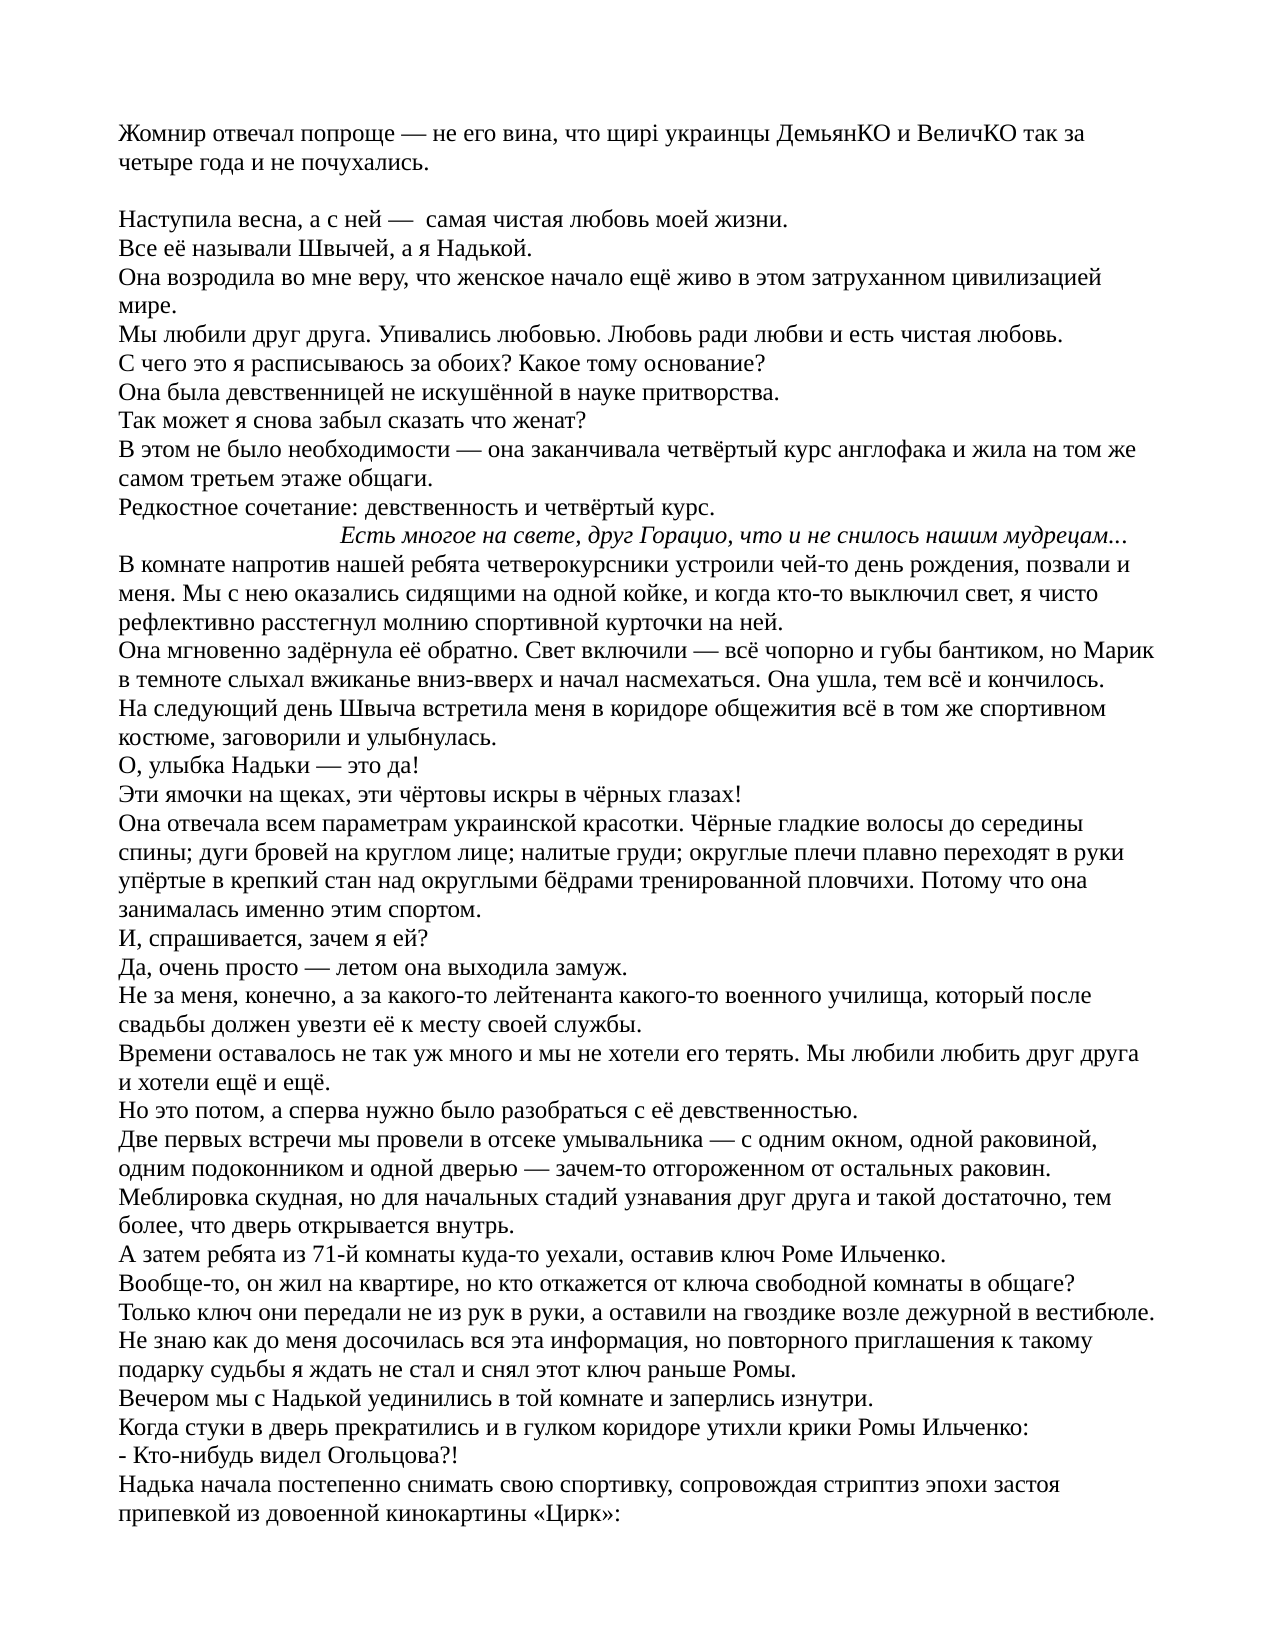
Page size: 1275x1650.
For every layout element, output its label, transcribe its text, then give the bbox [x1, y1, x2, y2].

text Она была девственницей не искушённой в науке притворства. [118, 377, 1157, 406]
text - Кто-нибудь видел Огольцова?! [118, 1441, 1157, 1469]
text Она мгновенно задёрнула её обратно. Свет включили — всё чопорно и губы бантиком, но Марик в темноте слыхал вжиканье вниз-вверх и начал насмехаться. Она ушла, тем всё и кончилось. [118, 636, 1157, 693]
text Так может я снова забыл сказать что женат? [118, 406, 1157, 434]
text В комнате напротив нашей ребята четверокурсники устроили чей-то день рождения, позвали и меня. Мы с нею оказались сидящими на одной койке, и когда кто-то выключил свет, я чисто рефлективно расстегнул молнию спортивной курточки на ней. [118, 549, 1157, 636]
text Вообще-то, он жил на квартире, но кто откажется от ключа свободной комнаты в общаге? [118, 1268, 1157, 1297]
text И, спрашивается, зачем я ей? [118, 923, 1157, 952]
text Все её называли Швычей, а я Надькой. [118, 233, 1157, 262]
text Когда стуки в дверь прекратились и в гулком коридоре утихли крики Ромы Ильченко: [118, 1412, 1157, 1441]
text Мы любили друг друга. Упивались любовью. Любовь ради любви и есть чистая любовь. [118, 319, 1157, 348]
text О, улыбка Надьки — это да! [118, 751, 1157, 779]
text Но это потом, а сперва нужно было разобраться с её девственностью. [118, 1096, 1157, 1124]
text Две первых встречи мы провели в отсеке умывальника — с одним окном, одной раковиной, одним подоконником и одной дверью — зачем-то отгороженном от остальных раковин. [118, 1124, 1157, 1182]
text Она возродила во мне веру, что женское начало ещё живо в этом затруханном цивилизацией мире. [118, 262, 1157, 319]
text Меблировка скудная, но для начальных стадий узнавания друг друга и такой достаточно, тем более, что дверь открывается внутрь. [118, 1182, 1157, 1239]
text Наступила весна, а с ней — самая чистая любовь моей жизни. [118, 204, 1157, 233]
text Жомнир отвечал попроще — не его вина, что щирi украинцы ДемьянКО и ВеличКО так за четыре года и не почухались. [118, 118, 1157, 176]
text Редкостное сочетание: девственность и четвёртый курс. [118, 492, 1157, 521]
text Времени оставалось не так уж много и мы не хотели его терять. Мы любили любить друг друга и хотели ещё и ещё. [118, 1038, 1157, 1096]
text С чего это я расписываюсь за обоих? Какое тому основание? [118, 348, 1157, 377]
text Эти ямочки на щеках, эти чёртовы искры в чёрных глазах! [118, 779, 1157, 808]
text Она отвечала всем параметрам украинской красотки. Чёрные гладкие волосы до середины спины; дуги бровей на круглом лице; налитые груди; округлые плечи плавно переходят в руки упёртые в крепкий стан над округлыми бёдрами тренированной пловчихи. Потому что она занималась именно этим спортом. [118, 808, 1157, 923]
text Не за меня, конечно, а за какого-то лейтенанта какого-то военного училища, который после свадьбы должен увезти её к месту своей службы. [118, 981, 1157, 1038]
text В этом не было необходимости — она заканчивала четвёртый курс англофака и жила на том же самом третьем этаже общаги. [118, 434, 1157, 492]
text А затем ребята из 71-й комнаты куда-то уехали, оставив ключ Роме Ильченко. [118, 1239, 1157, 1268]
text Да, очень просто — летом она выходила замуж. [118, 952, 1157, 981]
text Только ключ они передали не из рук в руки, а оставили на гвоздике возле дежурной в вестибюле. Не знаю как до меня досочилась вся эта информация, но повторного приглашения к такому подарку судьбы я ждать не стал и снял этот ключ раньше Ромы. [118, 1297, 1157, 1383]
text На следующий день Швыча встретила меня в коридоре общежития всё в том же спортивном костюме, заговорили и улыбнулась. [118, 693, 1157, 751]
text Есть многое на свете, друг Горацио, что и не снилось нашим мудрецам... [118, 521, 1157, 549]
text Надька начала постепенно снимать свою спортивку, сопровождая стриптиз эпохи застоя припевкой из довоенной кинокартины «Цирк»: [118, 1469, 1157, 1527]
text Вечером мы с Надькой уединились в той комнате и заперлись изнутри. [118, 1383, 1157, 1412]
